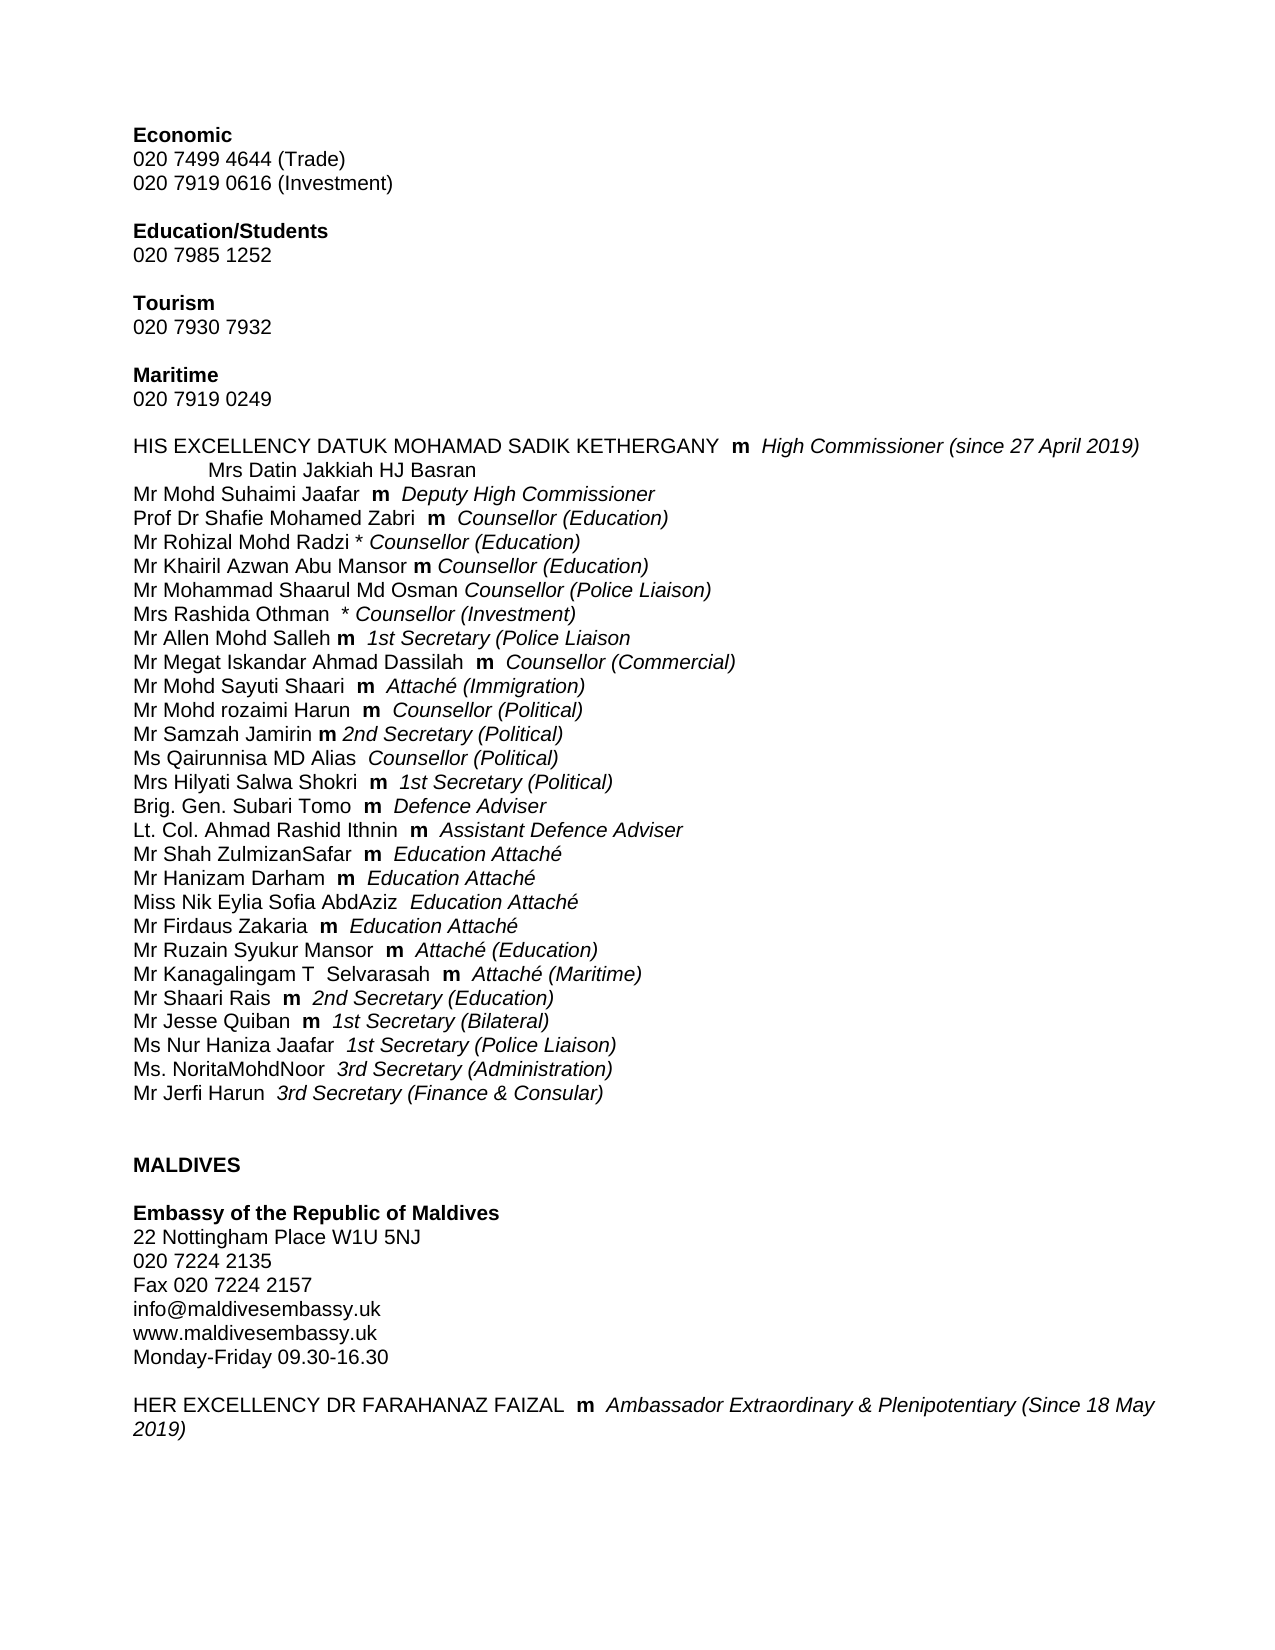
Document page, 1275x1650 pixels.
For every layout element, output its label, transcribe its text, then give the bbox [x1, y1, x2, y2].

text Mr Jerfi Harun 3rd Secretary (Finance & Consular) [133, 1081, 1181, 1105]
text Mr Shaari Rais m 2nd Secretary (Education) [133, 985, 1181, 1009]
subtitle Embassy of the Republic of Maldives [133, 1201, 1181, 1225]
text Mrs Datin Jakkiah HJ Basran [133, 458, 1181, 482]
text Ms. NoritaMohdNoor 3rd Secretary (Administration) [133, 1057, 1181, 1081]
text Maritime [133, 362, 1181, 386]
text Mr Megat Iskandar Ahmad Dassilah m Counsellor (Commercial) [133, 650, 1181, 674]
text Fax 020 7224 2157 [133, 1273, 1181, 1297]
text Mrs Hilyati Salwa Shokri m 1st Secretary (Political) [133, 770, 1181, 794]
text Mr Jesse Quiban m 1st Secretary (Bilateral) [133, 1009, 1181, 1033]
text 020 7224 2135 [133, 1249, 1181, 1273]
text info@maldivesembassy.uk [133, 1297, 1181, 1321]
text Brig. Gen. Subari Tomo m Defence Adviser [133, 794, 1181, 818]
text 020 7930 7932 [133, 314, 1181, 338]
text HER EXCELLENCY DR FARAHANAZ FAIZAL m Ambassador Extraordinary & Plenipotentiary (Since 18 May 2019) [133, 1393, 1181, 1441]
text Mr Khairil Azwan Abu Mansor m Counsellor (Education) [133, 554, 1181, 578]
text Mr Mohd Sayuti Shaari m Attaché (Immigration) [133, 674, 1181, 698]
text Monday-Friday 09.30-16.30 [133, 1345, 1181, 1369]
text Mr Allen Mohd Salleh m 1st Secretary (Police Liaison [133, 626, 1181, 650]
text Economic [133, 123, 1181, 147]
text Prof Dr Shafie Mohamed Zabri m Counsellor (Education) [133, 506, 1181, 530]
text Mr Ruzain Syukur Mansor m Attaché (Education) [133, 937, 1181, 961]
text Mr Firdaus Zakaria m Education Attaché [133, 913, 1181, 937]
text Ms Qairunnisa MD Alias Counsellor (Political) [133, 746, 1181, 770]
text MALDIVES [133, 1153, 1181, 1177]
text Mrs Rashida Othman * Counsellor (Investment) [133, 602, 1181, 626]
text Mr Mohammad Shaarul Md Osman Counsellor (Police Liaison) [133, 578, 1181, 602]
text Mr Kanagalingam T Selvarasah m Attaché (Maritime) [133, 961, 1181, 985]
text Education/Students [133, 219, 1181, 243]
text Mr Hanizam Darham m Education Attaché [133, 866, 1181, 889]
text Mr Rohizal Mohd Radzi * Counsellor (Education) [133, 530, 1181, 554]
text 020 7499 4644 (Trade) [133, 147, 1181, 171]
text Ms Nur Haniza Jaafar 1st Secretary (Police Liaison) [133, 1033, 1181, 1057]
text Mr Mohd Suhaimi Jaafar m Deputy High Commissioner [133, 482, 1181, 506]
text Tourism [133, 291, 1181, 314]
text Mr Samzah Jamirin m 2nd Secretary (Political) [133, 722, 1181, 746]
text Miss Nik Eylia Sofia AbdAziz Education Attaché [133, 889, 1181, 913]
text 020 7919 0249 [133, 386, 1181, 410]
text 22 Nottingham Place W1U 5NJ [133, 1225, 1181, 1249]
text Lt. Col. Ahmad Rashid Ithnin m Assistant Defence Adviser [133, 818, 1181, 842]
text www.maldivesembassy.uk [133, 1321, 1181, 1345]
text HIS EXCELLENCY DATUK MOHAMAD SADIK KETHERGANY m High Commissioner (since 27 April 2019) [133, 434, 1181, 458]
text Mr Mohd rozaimi Harun m Counsellor (Political) [133, 698, 1181, 722]
text 020 7919 0616 (Investment) [133, 171, 1181, 195]
text 020 7985 1252 [133, 243, 1181, 267]
text Mr Shah ZulmizanSafar m Education Attaché [133, 842, 1181, 866]
